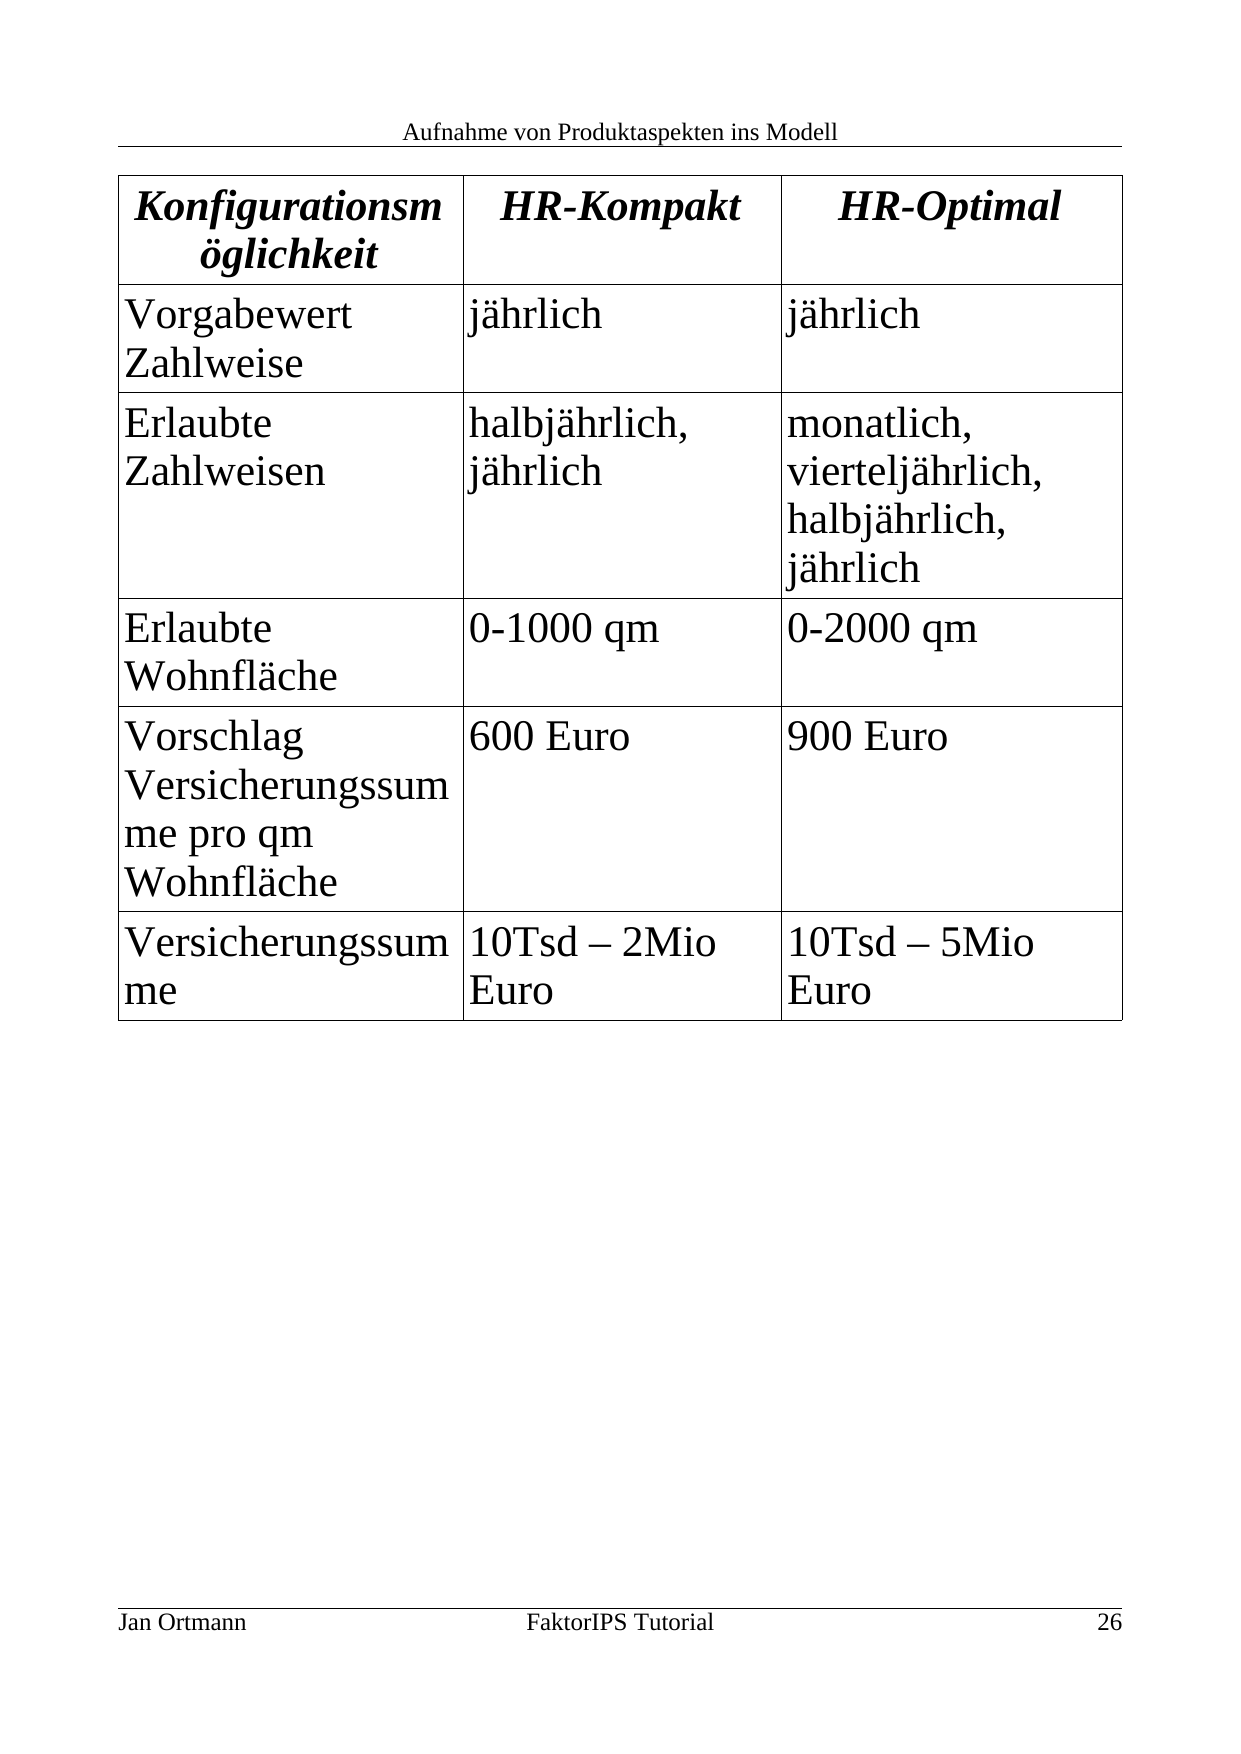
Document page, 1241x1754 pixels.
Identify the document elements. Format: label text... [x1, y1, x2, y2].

table_cell jährlich [782, 285, 1122, 392]
table_cell jährlich [464, 285, 781, 392]
table_cell Vorgabewert Zahlweise [119, 285, 463, 392]
table_header HR-Kompakt [464, 176, 781, 284]
table_cell Versicherungssumme [119, 912, 463, 1020]
table_cell 900 Euro [782, 707, 1122, 911]
table_cell 0-1000 qm [464, 599, 781, 706]
table_cell Erlaubte Wohnfläche [119, 599, 463, 706]
table_cell Vorschlag Versicherungssumme pro qm Wohnfläche [119, 707, 463, 911]
table_cell 0-2000 qm [782, 599, 1122, 706]
table_cell 10Tsd – 5Mio Euro [782, 912, 1122, 1020]
table_header Konfigurationsmöglichkeit [119, 176, 463, 284]
table_cell halbjährlich, jährlich [464, 393, 781, 598]
table_header HR-Optimal [782, 176, 1122, 284]
table_cell monatlich, vierteljährlich, halbjährlich, jährlich [782, 393, 1122, 598]
table_cell 10Tsd – 2Mio Euro [464, 912, 781, 1020]
table_cell 600 Euro [464, 707, 781, 911]
table_cell Erlaubte Zahlweisen [119, 393, 463, 598]
